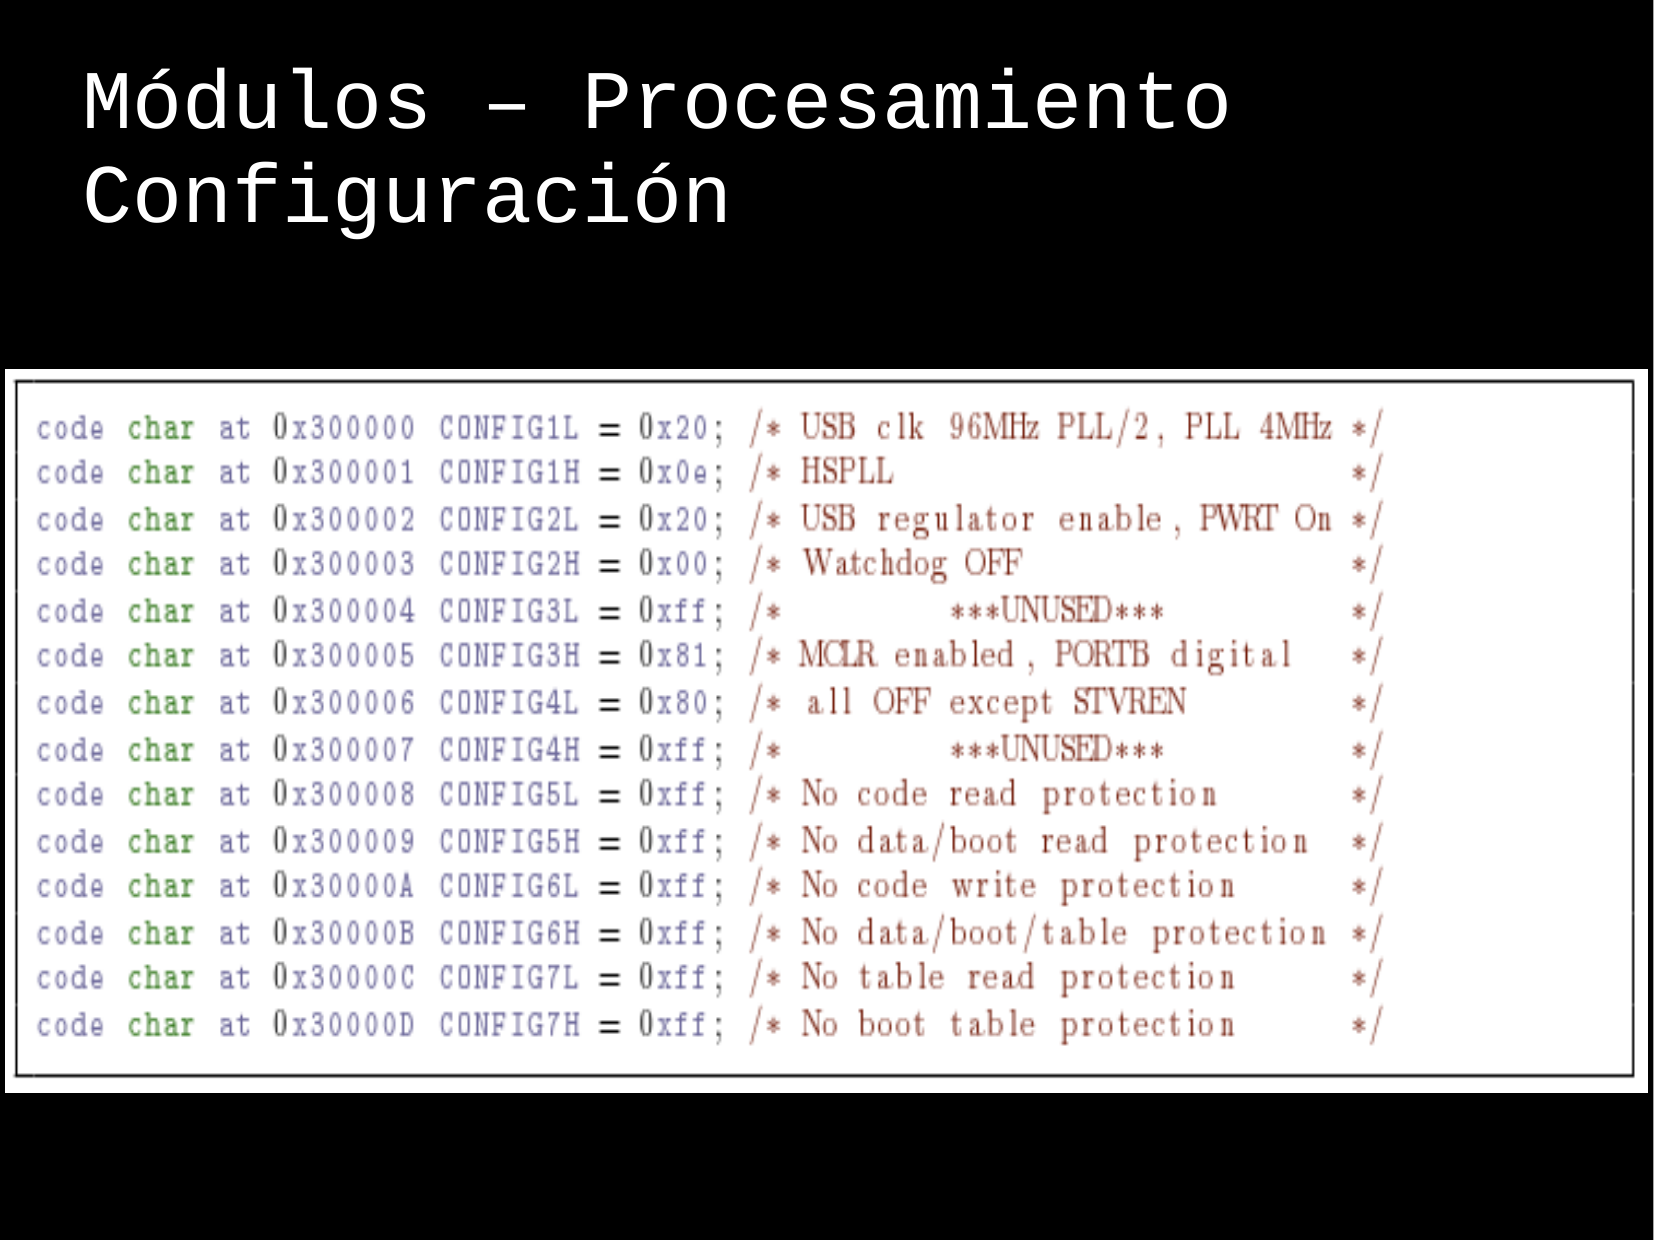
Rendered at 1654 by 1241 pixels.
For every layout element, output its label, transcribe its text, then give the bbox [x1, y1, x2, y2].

picture [5, 369, 1648, 1093]
title Módulos – Procesamiento Configuración [82, 49, 1571, 257]
